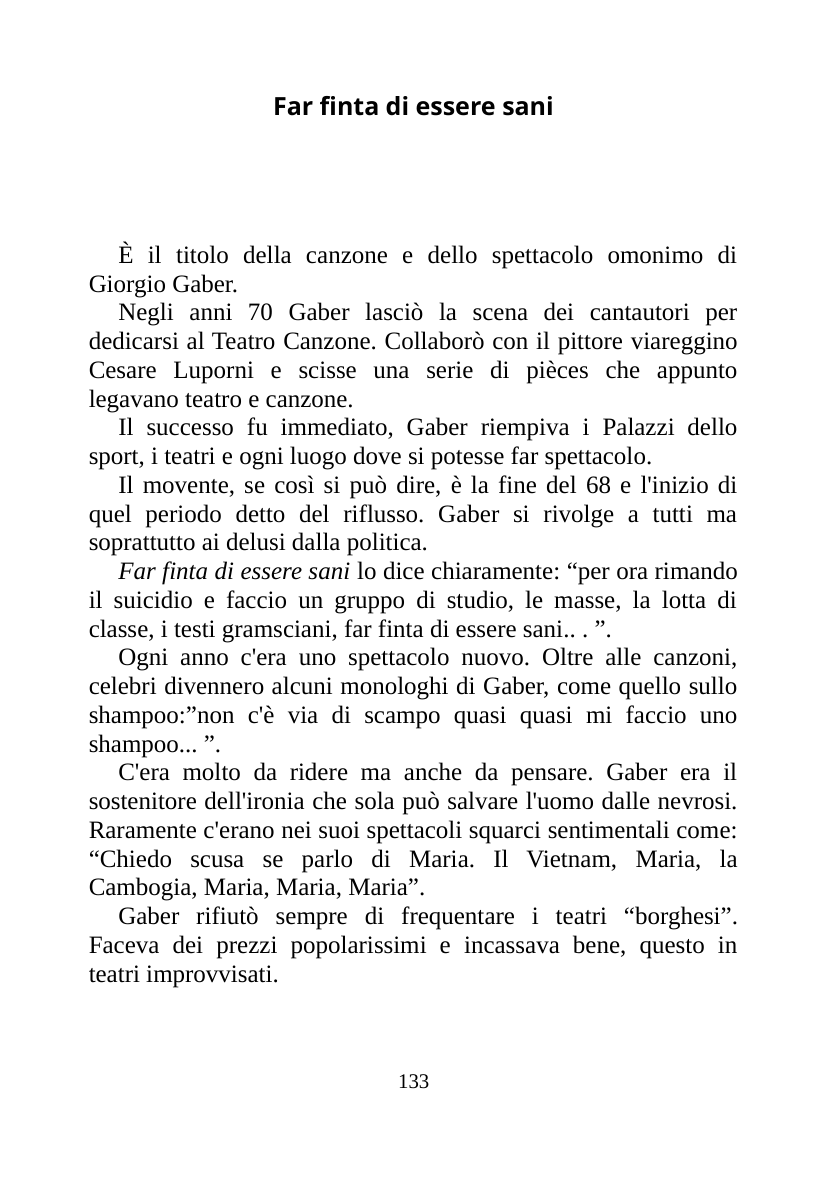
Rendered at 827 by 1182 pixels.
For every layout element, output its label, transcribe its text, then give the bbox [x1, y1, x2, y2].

text Il movente, se così si può dire, è la fine del 68 e l'inizio di quel periodo detto del riflusso. Gaber si rivolge a tutti ma soprattutto ai delusi dalla politica. [88, 470, 738, 556]
text È il titolo della canzone e dello spettacolo omonimo di Giorgio Gaber. [88, 240, 738, 297]
text Gaber rifiutò sempre di frequentare i teatri “borghesi”. Faceva dei prezzi popolarissimi e incassava bene, questo in teatri improvvisati. [88, 901, 738, 987]
text Far finta di essere sani lo dice chiaramente: “per ora rimando il suicidio e faccio un gruppo di studio, le masse, la lotta di classe, i testi gramsciani, far finta di essere sani.. . ”. [88, 556, 738, 642]
text Negli anni 70 Gaber lasciò la scena dei cantautori per dedicarsi al Teatro Canzone. Collaborò con il pittore viareggino Cesare Luporni e scisse una serie di pièces che appunto legavano teatro e canzone. [88, 297, 738, 412]
text Il successo fu immediato, Gaber riempiva i Palazzi dello sport, i teatri e ogni luogo dove si potesse far spettacolo. [88, 412, 738, 470]
text Ogni anno c'era uno spettacolo nuovo. Oltre alle canzoni, celebri divennero alcuni monologhi di Gaber, come quello sullo shampoo:”non c'è via di scampo quasi quasi mi faccio uno shampoo... ”. [88, 642, 738, 757]
subtitle Far finta di essere sani [88, 88, 738, 123]
text C'era molto da ridere ma anche da pensare. Gaber era il sostenitore dell'ironia che sola può salvare l'uomo dalle nevrosi. Raramente c'erano nei suoi spettacoli squarci sentimentali come: “Chiedo scusa se parlo di Maria. Il Vietnam, Maria, la Cambogia, Maria, Maria, Maria”. [88, 757, 738, 901]
